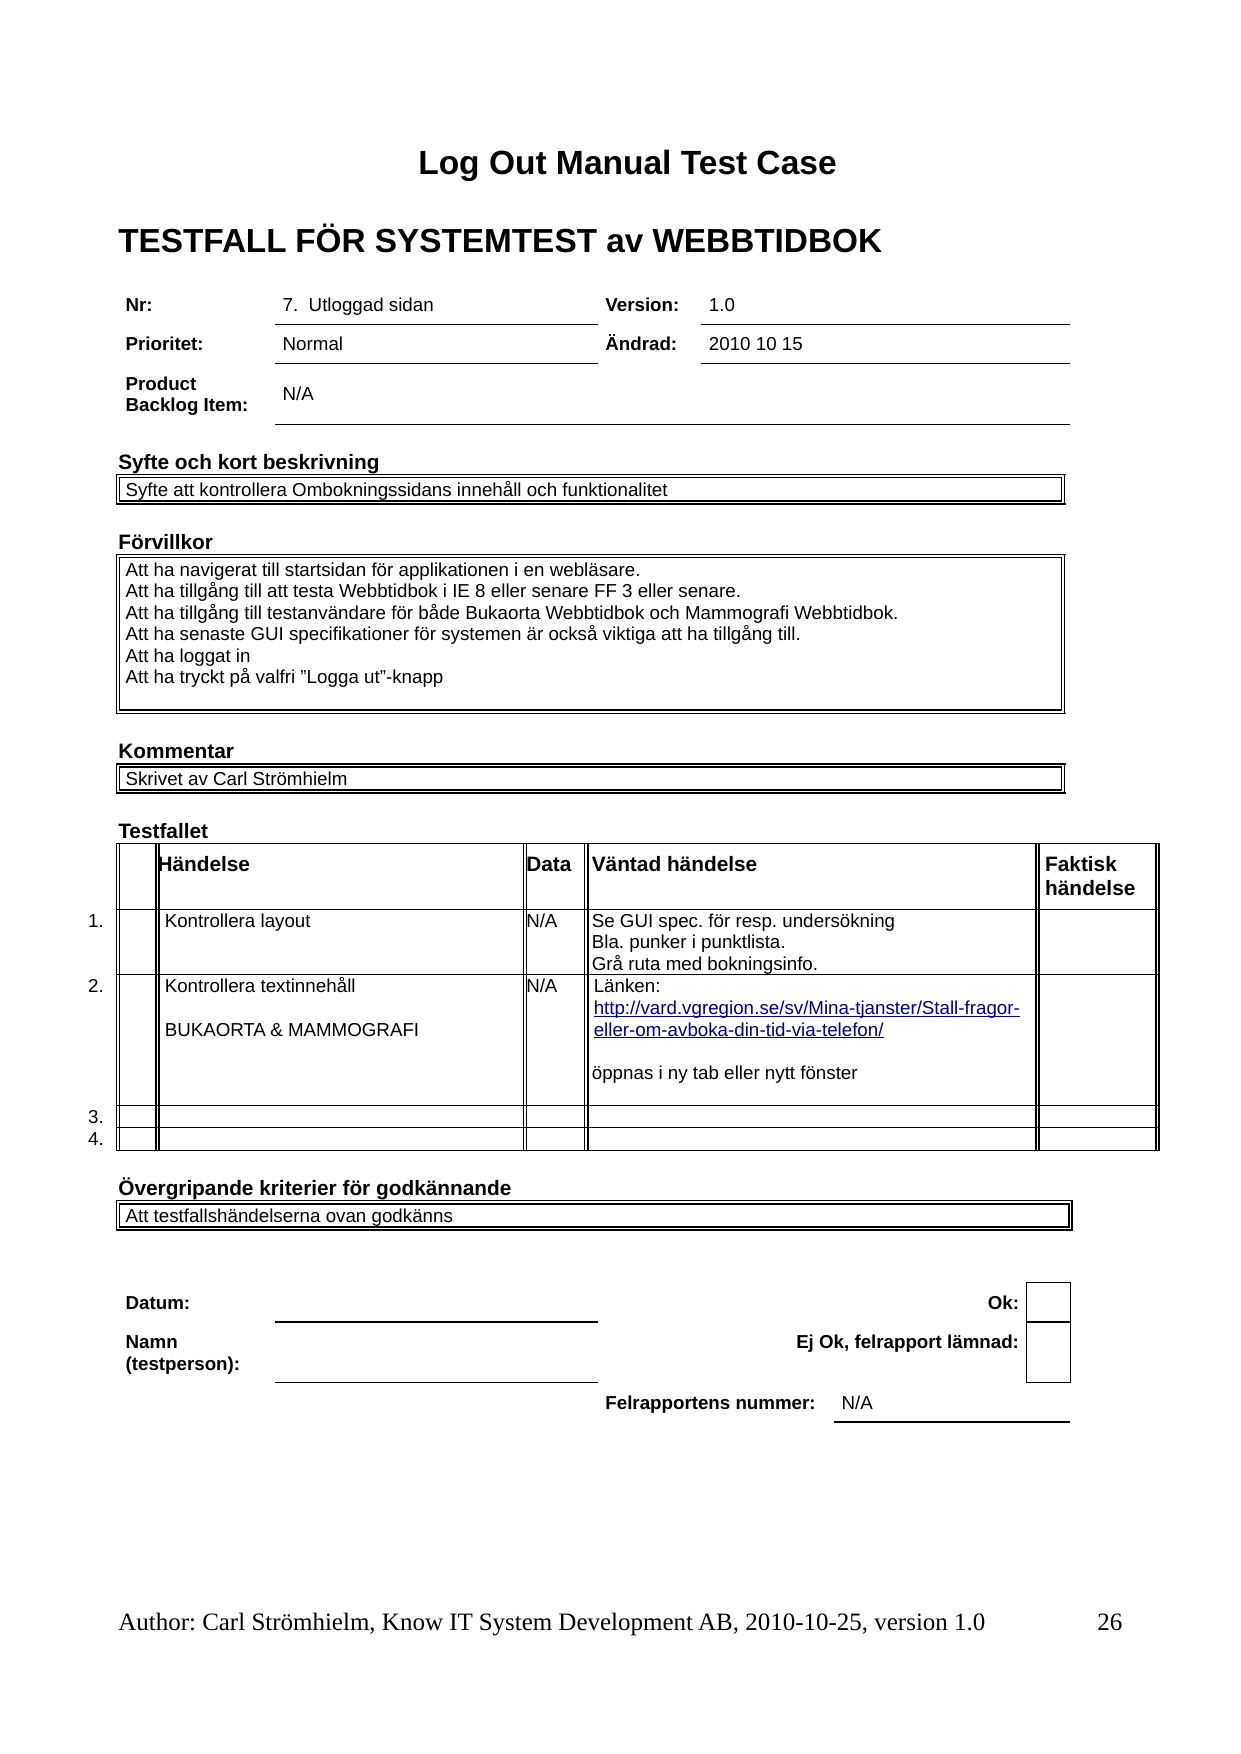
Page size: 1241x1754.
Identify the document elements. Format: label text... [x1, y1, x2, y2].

table_cell [120, 910, 155, 974]
table_cell Ej Ok, felrapport lämnad: [598, 1321, 1026, 1382]
table_cell N/A [527, 910, 584, 974]
table_cell Länken: http://vard.vgregion.se/sv/Mina-tjanster/Stall-fragor-eller-om-avboka-din-tid-via-telefon/ öppnas i ny tab eller nytt fönster [589, 975, 1035, 1104]
table_cell [275, 1323, 598, 1382]
table_cell Namn (testperson): [118, 1321, 275, 1382]
table_cell 2010 10 15 [701, 325, 1070, 363]
table_cell [527, 1128, 584, 1150]
table_cell N/A [275, 363, 1070, 424]
table_header 7. Utloggad sidan [275, 285, 598, 324]
table_cell N/A [834, 1382, 1070, 1421]
subtitle Syfte och kort beskrivning [118, 450, 1122, 474]
table_header Att ha navigerat till startsidan för applikationen i en webläsare. Att ha tillgång till att testa Webbtidbok i IE 8 eller senare FF 3 eller senare. Att ha tillgång till testanvändare för både Bukaorta Webbtidbok och Mammografi Webbtidbok. Att ha senaste GUI specifikationer för systemen är också viktiga att ha tillgång till. Att ha loggat in Att ha tryckt på valfri ”Logga ut”-knapp [120, 558, 1061, 709]
table_cell [118, 1382, 275, 1421]
table_cell [275, 1383, 598, 1421]
table_cell [1040, 975, 1155, 1104]
table_header Syfte att kontrollera Ombokningssidans innehåll och funktionalitet [120, 478, 1061, 500]
table_header Händelse [160, 844, 523, 908]
subtitle Testfallet [118, 819, 1122, 843]
subtitle Log Out Manual Test Case [418, 143, 1122, 182]
table_cell [589, 1128, 1035, 1150]
table_cell [120, 1106, 155, 1127]
table_header Ok: [598, 1282, 1026, 1321]
table_cell [1040, 910, 1155, 974]
table_cell Prioritet: [118, 324, 275, 363]
table_header Faktisk händelse [1040, 844, 1155, 908]
table_header Datum: [118, 1282, 275, 1321]
table_cell Normal [275, 325, 598, 363]
table_cell [160, 1128, 523, 1150]
table_header 1.0 [701, 285, 1070, 324]
table_cell [1040, 1128, 1155, 1150]
table_cell [120, 975, 155, 1104]
table_header Skrivet av Carl Strömhielm [120, 768, 1061, 789]
table_cell Ändrad: [598, 324, 701, 363]
text TESTFALL FÖR SYSTEMTEST av WEBBTIDBOK [118, 221, 1122, 259]
table_header Väntad händelse [589, 844, 1035, 908]
table_cell Kontrollera textinnehåll BUKAORTA & MAMMOGRAFI [160, 975, 523, 1104]
table_header Version: [598, 285, 701, 324]
table_cell Felrapportens nummer: [598, 1382, 834, 1421]
table_header [120, 844, 155, 908]
table_header [275, 1282, 598, 1321]
table_cell [589, 1106, 1035, 1127]
table_cell [120, 1128, 155, 1150]
table_cell Product Backlog Item: [118, 363, 275, 424]
table_header [1027, 1283, 1070, 1321]
table_cell [1040, 1106, 1155, 1127]
table_cell [1027, 1323, 1070, 1382]
table_header Nr: [118, 285, 275, 324]
table_cell N/A [527, 975, 584, 1104]
subtitle Kommentar [118, 739, 1122, 763]
subtitle Övergripande kriterier för godkännande [118, 1176, 1122, 1200]
table_header Att testfallshändelserna ovan godkänns [120, 1205, 1068, 1226]
table_cell [527, 1106, 584, 1127]
subtitle Förvillkor [118, 530, 1122, 554]
table_cell Kontrollera layout [160, 910, 523, 974]
table_cell Se GUI spec. för resp. undersökning Bla. punker i punktlista. Grå ruta med bokningsinfo. [589, 910, 1035, 974]
table_header Data [527, 844, 584, 908]
table_cell [160, 1106, 523, 1127]
